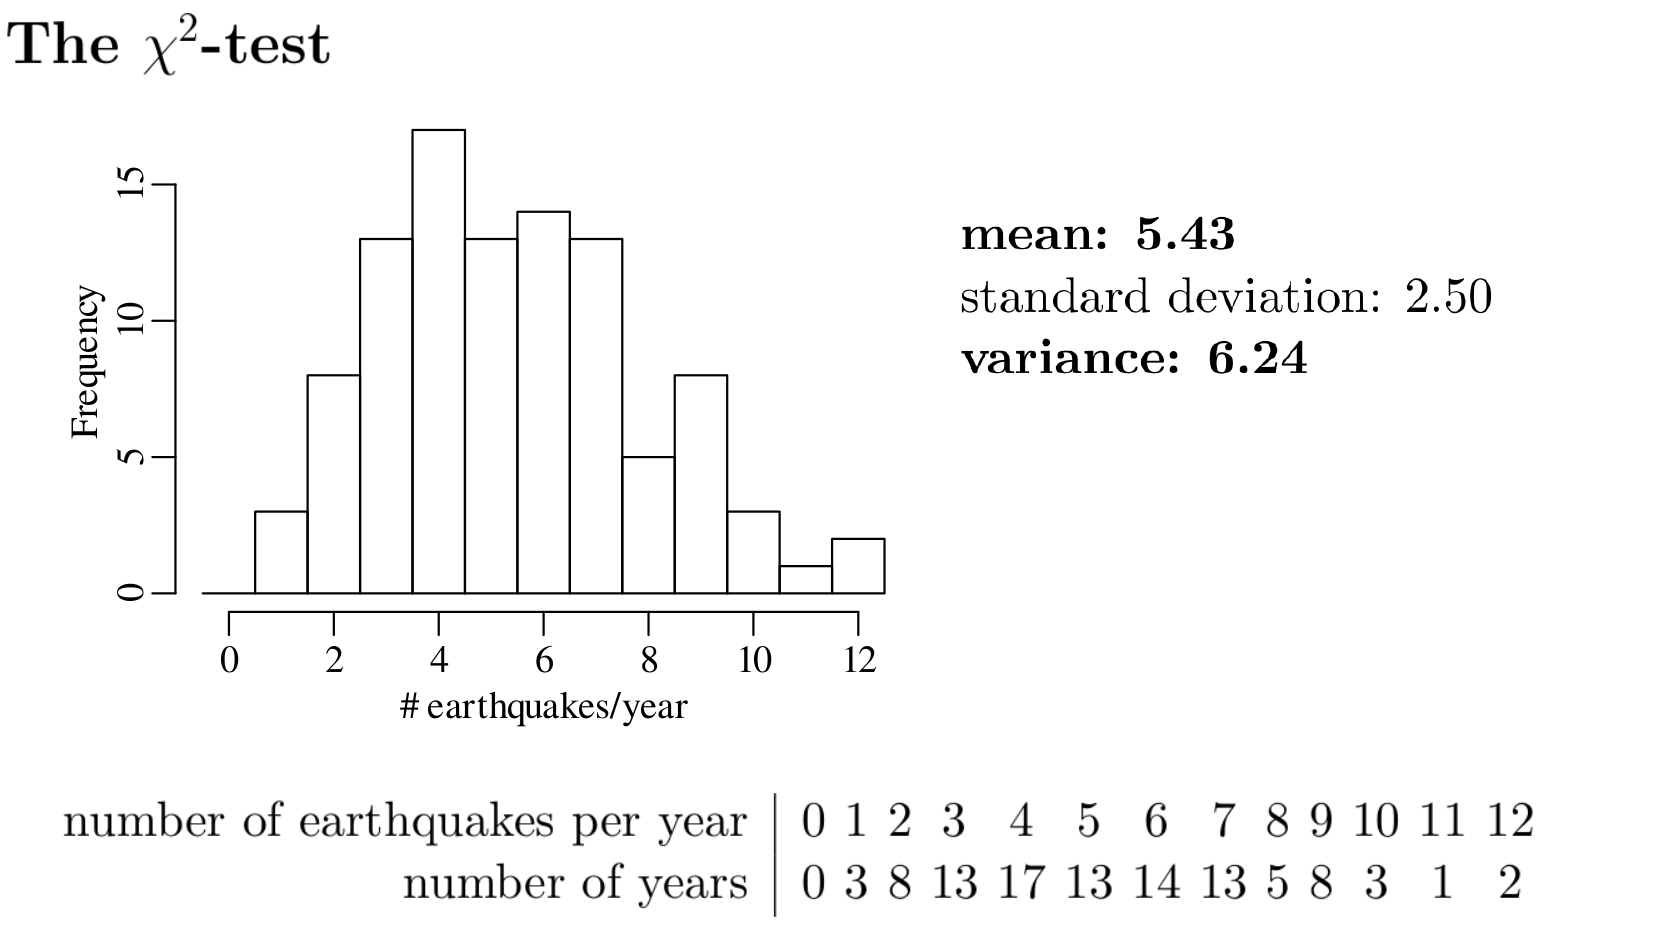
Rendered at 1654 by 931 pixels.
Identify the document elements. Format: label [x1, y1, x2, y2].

picture [5, 5, 337, 84]
picture [956, 212, 1501, 380]
picture [59, 793, 1558, 922]
picture [53, 123, 894, 733]
